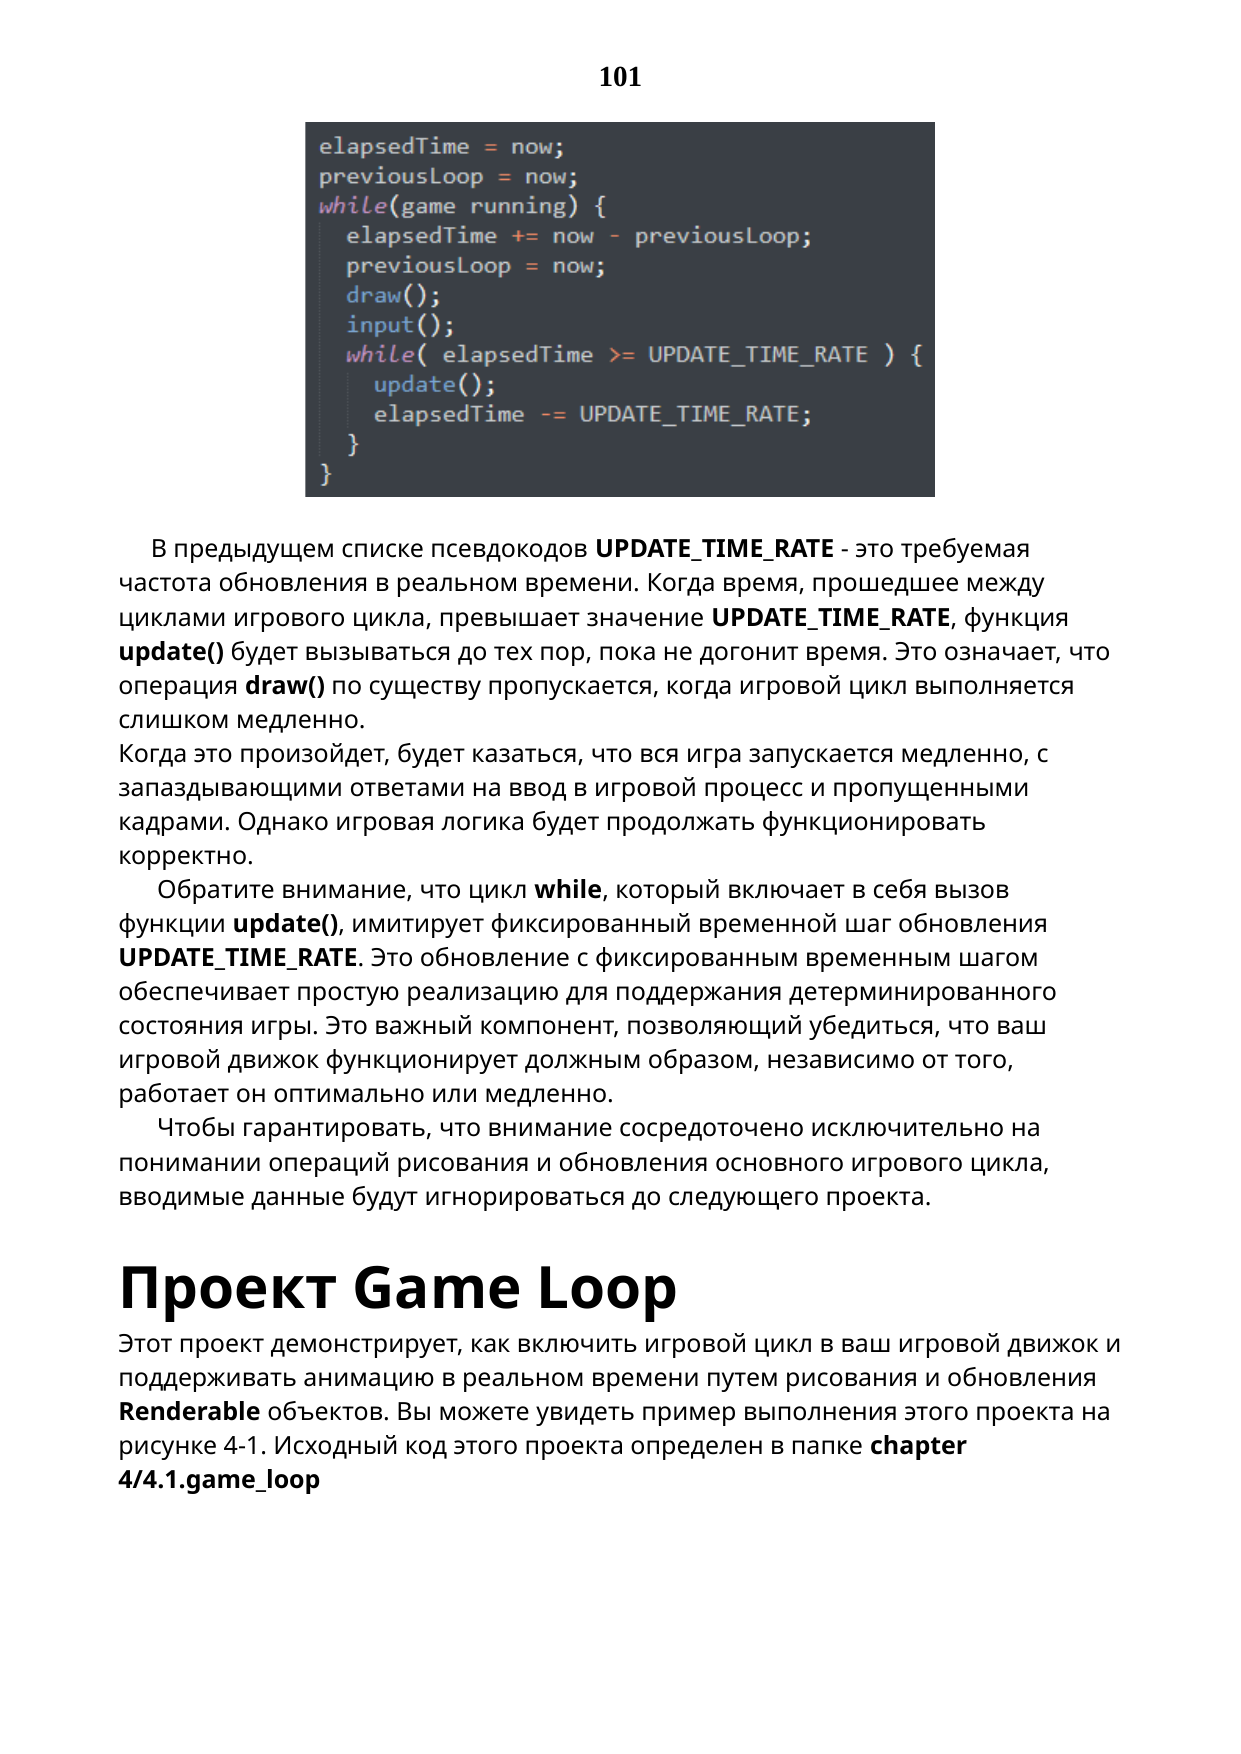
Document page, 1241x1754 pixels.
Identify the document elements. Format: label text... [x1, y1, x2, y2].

picture [305, 122, 935, 497]
text частота обновления в реальном времени. Когда время, прошедшее между циклами игрового цикла, превышает значение UPDATE_TIME_RATE, функция update() будет вызываться до тех пор, пока не догонит время. Это означает, что операция draw() по существу пропускается, когда игровой цикл выполняется слишком медленно. [118, 565, 1122, 735]
text Обратите внимание, что цикл while, который включает в себя вызов функции update(), имитирует фиксированный временной шаг обновления UPDATE_TIME_RATE. Это обновление с фиксированным временным шагом обеспечивает простую реализацию для поддержания детерминированного состояния игры. Это важный компонент, позволяющий убедиться, что ваш игровой движок функционирует должным образом, независимо от того, работает он оптимально или медленно. [118, 872, 1122, 1110]
text Когда это произойдет, будет казаться, что вся игра запускается медленно, с запаздывающими ответами на ввод в игровой процесс и пропущенными кадрами. Однако игровая логика будет продолжать функционировать корректно. [118, 735, 1122, 872]
text В предыдущем списке псевдокодов UPDATE_TIME_RATE - это требуемая [118, 531, 1122, 565]
text Чтобы гарантировать, что внимание сосредоточено исключительно на понимании операций рисования и обновления основного игрового цикла, вводимые данные будут игнорироваться до следующего проекта. [118, 1110, 1122, 1212]
text Этот проект демонстрирует, как включить игровой цикл в ваш игровой движок и [118, 1326, 1122, 1360]
text поддерживать анимацию в реальном времени путем рисования и обновления Renderable объектов. Вы можете увидеть пример выполнения этого проекта на рисунке 4-1. Исходный код этого проекта определен в папке chapter 4/4.1.game_loop [118, 1360, 1122, 1496]
text Проект Game Loop [118, 1246, 1122, 1326]
